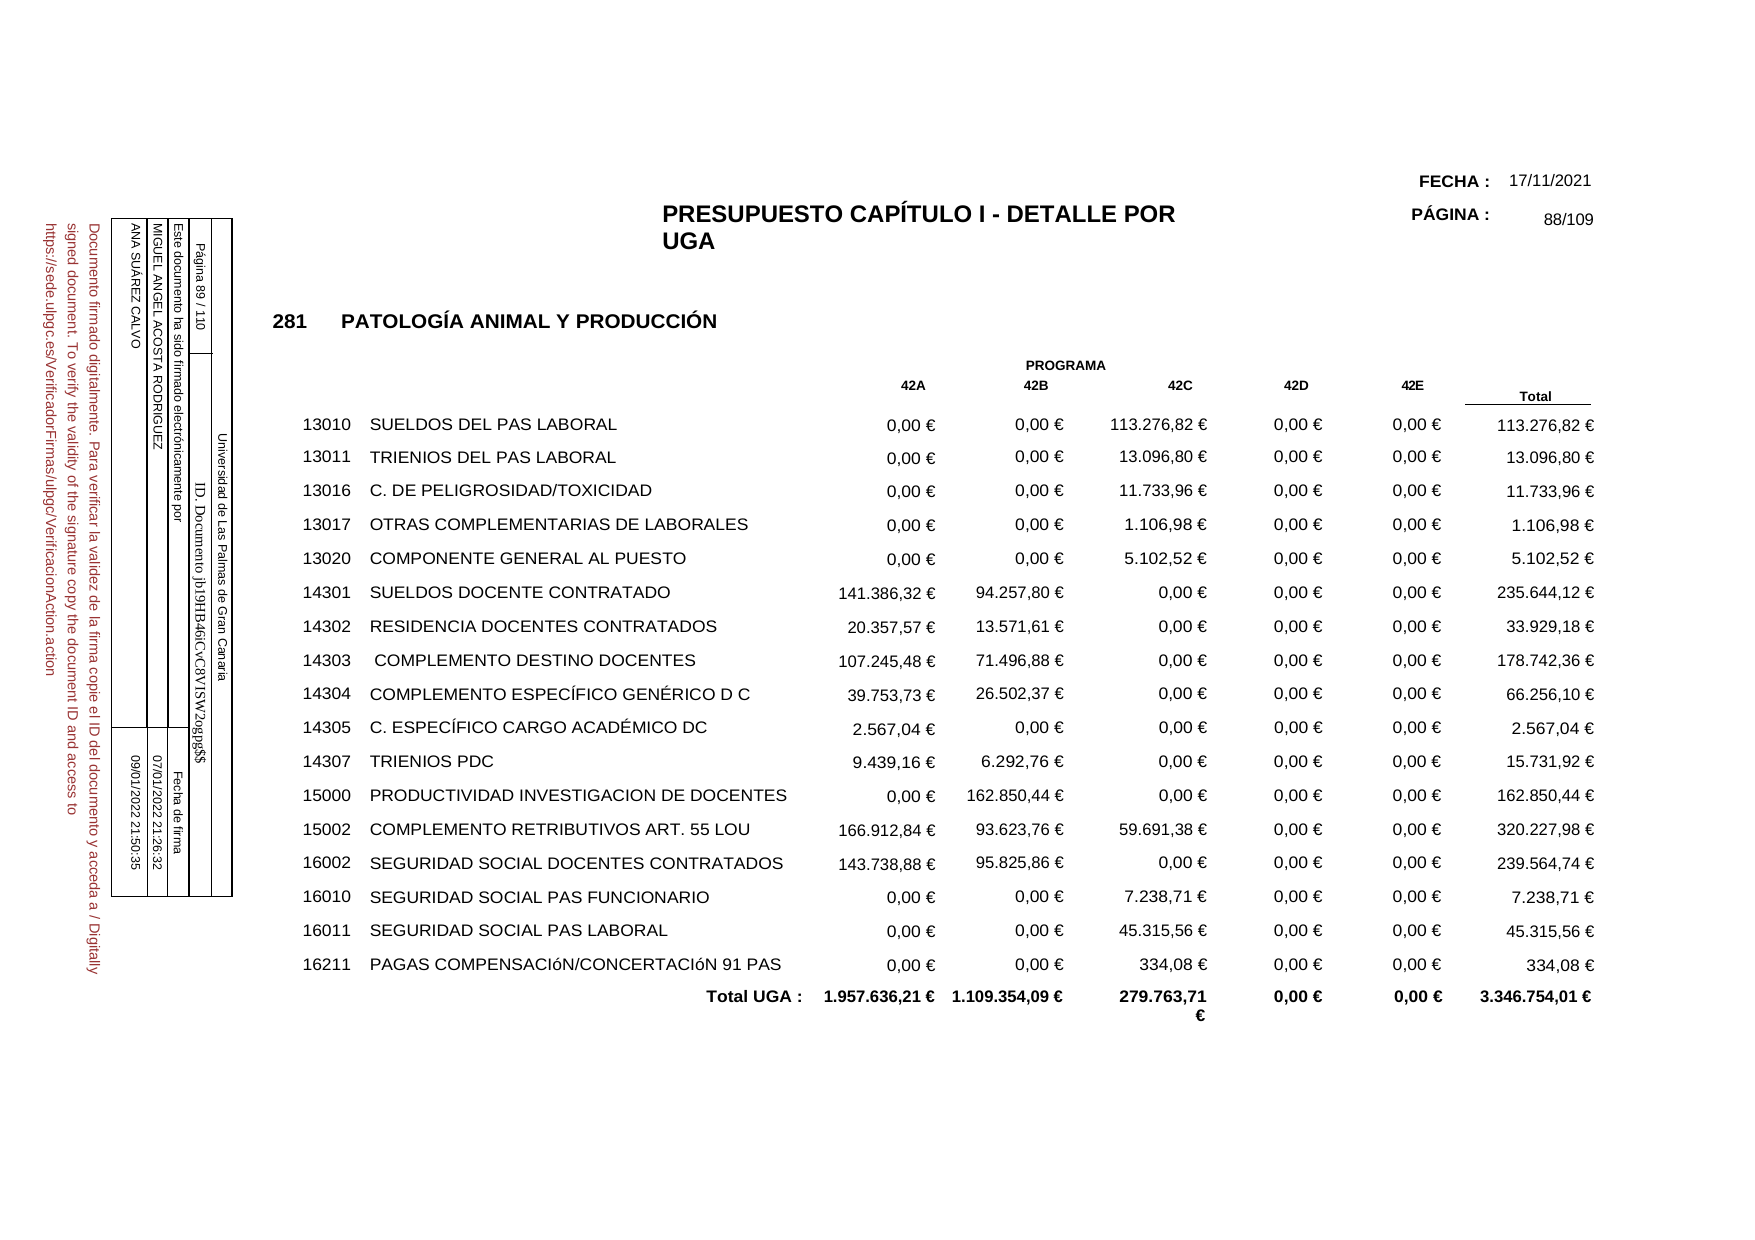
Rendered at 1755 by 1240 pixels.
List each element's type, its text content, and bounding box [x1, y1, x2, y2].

table_cell 2.567,04 € [1465, 711, 1591, 745]
table_header SUELDOS DEL PAS LABORAL [360, 404, 813, 441]
table_cell 14302 [297, 610, 359, 644]
table_cell 0,00 € [1240, 644, 1357, 677]
table_cell 45.315,56 € [1465, 914, 1591, 948]
text Documento firmado digitalmente. Para verificar la validez de la firma copie el ID del documento y acceda a / Digitally signed document. To verify the validity of the signature copy the document ID and access to https://sede.ulpgc.es/VerificadorFirmas/ulpgc/VerificacionAction.action [43, 223, 103, 976]
table_cell 0,00 € [942, 508, 1107, 542]
table_header 0,00 € [1357, 404, 1465, 441]
table_cell 0,00 € [1357, 610, 1465, 644]
table_cell 0,00 € [1240, 881, 1357, 914]
table_cell [297, 981, 359, 1025]
table_cell SEGURIDAD SOCIAL DOCENTES CONTRATADOS [360, 847, 813, 881]
table_cell 0,00 € [1357, 847, 1465, 881]
table_cell 6.292,76 € [942, 745, 1107, 779]
table_cell 0,00 € [1357, 542, 1465, 576]
table_header 113.276,82 € [1465, 405, 1591, 441]
table_cell 0,00 € [1240, 441, 1357, 474]
text 42A 42B 42C 42D 42E [901, 378, 1426, 394]
table_cell 334,08 € [1107, 948, 1240, 981]
table_cell 66.256,10 € [1465, 678, 1591, 711]
table_header MIGUEL ANGEL ACOSTA RODRIGUEZ [148, 219, 167, 727]
table_cell 0,00 € [1240, 508, 1357, 542]
table_cell 45.315,56 € [1107, 914, 1240, 948]
table_cell C. ESPECÍFICO CARGO ACADÉMICO DC [360, 711, 813, 745]
table_cell 0,00 € [1357, 474, 1465, 508]
table_cell 0,00 € [1240, 779, 1357, 813]
table_cell 0,00 € [1107, 576, 1240, 610]
table_cell 14304 [297, 678, 359, 711]
text 88/109 [1494, 210, 1594, 229]
table_cell 0,00 € [942, 711, 1107, 745]
table_cell 166.912,84 € [813, 813, 942, 847]
table_cell 0,00 € [1357, 678, 1465, 711]
table_cell 14301 [297, 576, 359, 610]
text 281 PATOLOGÍA ANIMAL Y PRODUCCIÓN [272, 310, 1234, 333]
table_cell 0,00 € [1357, 441, 1465, 474]
table_cell 14305 [297, 711, 359, 745]
table_cell 15002 [297, 813, 359, 847]
table_cell 1.106,98 € [1465, 508, 1591, 542]
table_cell 3.346.754,01 € [1465, 981, 1591, 1025]
table_cell Total UGA : [360, 981, 813, 1025]
table_cell 0,00 € [813, 508, 942, 542]
table_header ANA SUÁREZ CALVO [112, 219, 146, 727]
table_cell 0,00 € [813, 474, 942, 508]
table_cell 11.733,96 € [1465, 474, 1591, 508]
table_cell 0,00 € [813, 948, 942, 981]
table_header 113.276,82 € [1107, 404, 1240, 441]
table_header 0,00 € [1240, 404, 1357, 441]
table_cell 0,00 € [942, 881, 1107, 914]
table_cell 13.096,80 € [1107, 441, 1240, 474]
table_cell 0,00 € [1357, 576, 1465, 610]
table_cell 0,00 € [942, 542, 1107, 576]
table_cell 13020 [297, 542, 359, 576]
table_cell 20.357,57 € [813, 610, 942, 644]
table_cell 0,00 € [1357, 711, 1465, 745]
table_cell 0,00 € [1240, 711, 1357, 745]
table_cell 13017 [297, 508, 359, 542]
table_cell 320.227,98 € [1465, 813, 1591, 847]
table_cell 162.850,44 € [1465, 779, 1591, 813]
table_cell 16002 [297, 847, 359, 881]
table_cell 5.102,52 € [1107, 542, 1240, 576]
table_cell 0,00 € [1240, 610, 1357, 644]
table_cell 39.753,73 € [813, 678, 942, 711]
table_cell 0,00 € [1107, 711, 1240, 745]
table_cell SEGURIDAD SOCIAL PAS FUNCIONARIO [360, 881, 813, 914]
table_cell 0,00 € [942, 914, 1107, 948]
text [111, 218, 234, 901]
table_cell 162.850,44 € [942, 779, 1107, 813]
table_cell 7.238,71 € [1107, 881, 1240, 914]
table_cell 09/01/2022 21:50:35 [112, 728, 147, 896]
table_cell 33.929,18 € [1465, 610, 1591, 644]
table_cell 0,00 € [942, 441, 1107, 474]
table_cell 13.571,61 € [942, 610, 1107, 644]
table_cell 0,00 € [1107, 678, 1240, 711]
table_header 13010 [297, 404, 359, 441]
table_cell 0,00 € [942, 948, 1107, 981]
table_cell 0,00 € [1240, 542, 1357, 576]
table_cell 16010 [297, 881, 359, 914]
text Total [1519, 388, 1604, 404]
table_cell 0,00 € [1240, 745, 1357, 779]
table_cell 14307 [297, 745, 359, 779]
table_cell 15.731,92 € [1465, 745, 1591, 779]
table_cell 141.386,32 € [813, 576, 942, 610]
table_cell TRIENIOS PDC [360, 745, 813, 779]
table_cell 2.567,04 € [813, 711, 942, 745]
table_cell SUELDOS DOCENTE CONTRATADO [360, 576, 813, 610]
table_cell COMPLEMENTO RETRIBUTIVOS ART. 55 LOU [360, 813, 813, 847]
table_cell 5.102,52 € [1465, 542, 1591, 576]
table_cell 0,00 € [1357, 644, 1465, 677]
table_cell 94.257,80 € [942, 576, 1107, 610]
table_cell 9.439,16 € [813, 745, 942, 779]
table_cell TRIENIOS DEL PAS LABORAL [360, 441, 813, 474]
table_cell 16011 [297, 914, 359, 948]
table_cell 1.109.354,09 € [942, 981, 1107, 1025]
table_cell 95.825,86 € [942, 847, 1107, 881]
table_cell 0,00 € [813, 881, 942, 914]
table_cell 235.644,12 € [1465, 576, 1591, 610]
table_cell 0,00 € [1357, 914, 1465, 948]
table_cell 0,00 € [1240, 474, 1357, 508]
table_header 0,00 € [942, 404, 1107, 441]
table_cell 14303 [297, 644, 359, 677]
table_cell PAGAS COMPENSACIóN/CONCERTACIóN 91 PAS [360, 948, 813, 981]
table_cell COMPLEMENTO ESPECÍFICO GENÉRICO D C [360, 678, 813, 711]
table_cell 1.957.636,21 € [813, 981, 942, 1025]
table_cell 13016 [297, 474, 359, 508]
table_cell 0,00 € [1107, 644, 1240, 677]
table_cell 0,00 € [813, 914, 942, 948]
text PROGRAMA [1026, 358, 1426, 374]
table_cell COMPONENTE GENERAL AL PUESTO [360, 542, 813, 576]
table_cell 13011 [297, 441, 359, 474]
table_cell Fecha de firma [168, 728, 188, 896]
table_cell ID. Documento jb19HB46iCvC8VISW2ogpg$$ [190, 354, 211, 896]
table_cell 178.742,36 € [1465, 644, 1591, 677]
table_cell 0,00 € [813, 441, 942, 474]
table_cell 0,00 € [1240, 914, 1357, 948]
table_cell PRODUCTIVIDAD INVESTIGACION DE DOCENTES [360, 779, 813, 813]
table_cell 11.733,96 € [1107, 474, 1240, 508]
table_header Universidad de Las Palmas de Gran Canaria [212, 219, 231, 896]
table_cell 0,00 € [1240, 847, 1357, 881]
table_cell 93.623,76 € [942, 813, 1107, 847]
table_cell 59.691,38 € [1107, 813, 1240, 847]
text PRESUPUESTO CAPÍTULO I - DETALLE POR UGA [662, 199, 1234, 255]
table_cell 1.106,98 € [1107, 508, 1240, 542]
table_cell 143.738,88 € [813, 847, 942, 881]
table_cell 0,00 € [813, 542, 942, 576]
table_cell 15000 [297, 779, 359, 813]
table_cell SEGURIDAD SOCIAL PAS LABORAL [360, 914, 813, 948]
table_cell 0,00 € [1357, 813, 1465, 847]
table_cell 0,00 € [942, 474, 1107, 508]
table_cell 16211 [297, 948, 359, 981]
table_cell 0,00 € [1240, 678, 1357, 711]
table_header 0,00 € [813, 404, 942, 441]
table_cell 239.564,74 € [1465, 847, 1591, 881]
table_cell 0,00 € [1357, 948, 1465, 981]
table_cell 279.763,71 € [1107, 981, 1240, 1025]
table_cell C. DE PELIGROSIDAD/TOXICIDAD [360, 474, 813, 508]
table_cell 0,00 € [1107, 610, 1240, 644]
table_cell 0,00 € [1107, 779, 1240, 813]
table_header Este documento ha sido firmado electrónicamente por [169, 219, 188, 727]
table_cell 334,08 € [1465, 948, 1591, 981]
table_cell 0,00 € [1240, 813, 1357, 847]
text 17/11/2021 [1494, 171, 1591, 190]
table_cell 0,00 € [1357, 779, 1465, 813]
table_header Página 89 / 110 [190, 219, 211, 353]
table_cell 13.096,80 € [1465, 441, 1591, 474]
table_cell RESIDENCIA DOCENTES CONTRATADOS [360, 610, 813, 644]
table_cell 0,00 € [1107, 745, 1240, 779]
table_cell 71.496,88 € [942, 644, 1107, 677]
table_cell 0,00 € [813, 779, 942, 813]
table_cell OTRAS COMPLEMENTARIAS DE LABORALES [360, 508, 813, 542]
table_cell 0,00 € [1357, 508, 1465, 542]
table_cell 07/01/2022 21:26:32 [148, 728, 167, 896]
table_cell 0,00 € [1107, 847, 1240, 881]
table_cell 7.238,71 € [1465, 881, 1591, 914]
table_cell 107.245,48 € [813, 644, 942, 677]
table_cell 0,00 € [1240, 981, 1357, 1025]
table_cell 0,00 € [1240, 576, 1357, 610]
table_cell 0,00 € [1240, 948, 1357, 981]
text FECHA : PÁGINA : [1408, 171, 1490, 224]
table_cell 26.502,37 € [942, 678, 1107, 711]
table_cell 0,00 € [1357, 745, 1465, 779]
table_cell 0,00 € [1357, 981, 1465, 1025]
table_cell COMPLEMENTO DESTINO DOCENTES [360, 644, 813, 677]
table_cell 0,00 € [1357, 881, 1465, 914]
